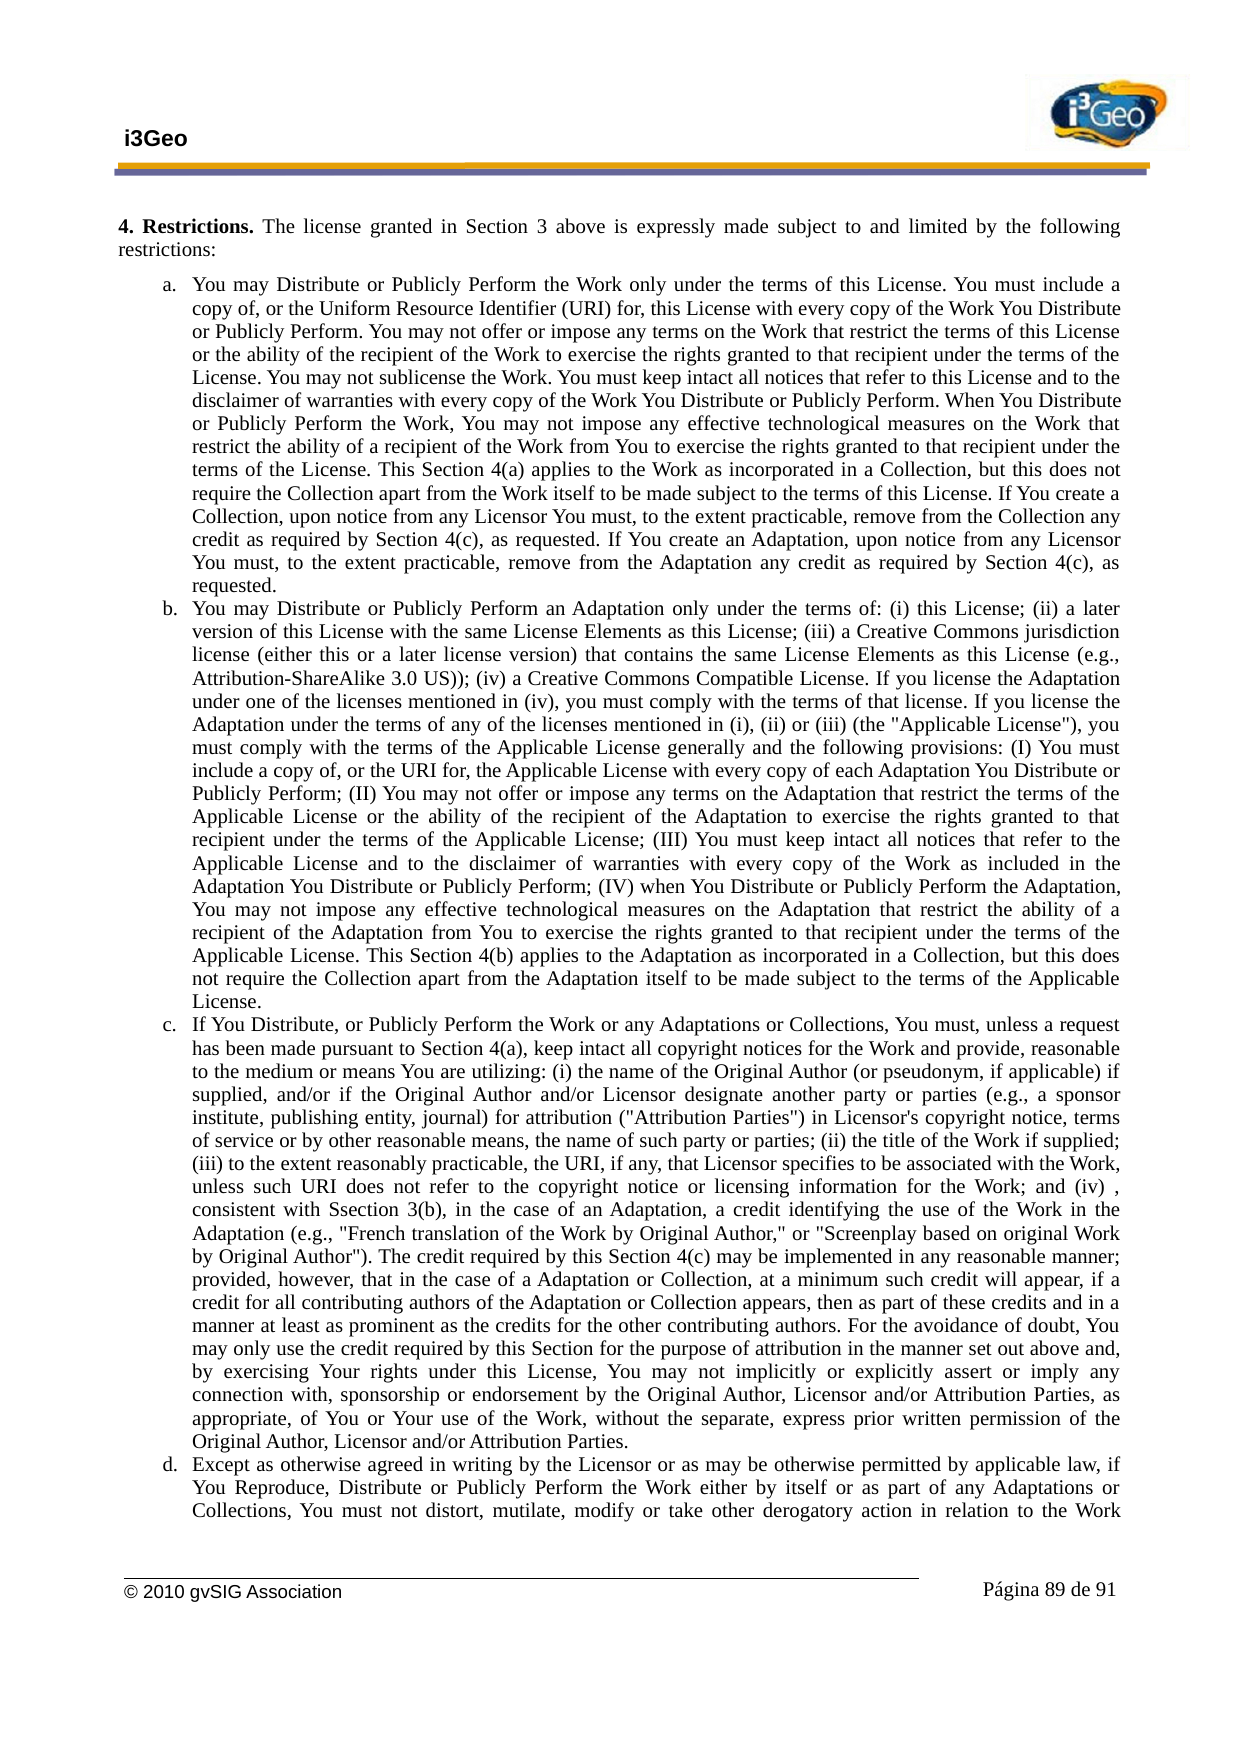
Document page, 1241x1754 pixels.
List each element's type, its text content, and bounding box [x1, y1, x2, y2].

list Except as otherwise agreed in writing by the Licensor or as may be otherwise permitted by applicable law, if You Reproduce, Distribute or Publicly Perform the Work either by itself or as part of any Adaptations or Collections, You must not distort, mutilate, modify or take other derogatory action in relation to the Work [162, 1453, 1122, 1522]
list You may Distribute or Publicly Perform the Work only under the terms of this License. You must include a copy of, or the Uniform Resource Identifier (URI) for, this License with every copy of the Work You Distribute or Publicly Perform. You may not offer or impose any terms on the Work that restrict the terms of this License or the ability of the recipient of the Work to exercise the rights granted to that recipient under the terms of the License. You may not sublicense the Work. You must keep intact all notices that refer to this License and to the disclaimer of warranties with every copy of the Work You Distribute or Publicly Perform. When You Distribute or Publicly Perform the Work, You may not impose any effective technological measures on the Work that restrict the ability of a recipient of the Work from You to exercise the rights granted to that recipient under the terms of the License. This Section 4(a) applies to the Work as incorporated in a Collection, but this does not require the Collection apart from the Work itself to be made subject to the terms of this License. If You create a Collection, upon notice from any Licensor You must, to the extent practicable, remove from the Collection any credit as required by Section 4(c), as requested. If You create an Adaptation, upon notice from any Licensor You must, to the extent practicable, remove from the Adaptation any credit as required by Section 4(c), as requested. [162, 273, 1122, 597]
list You may Distribute or Publicly Perform an Adaptation only under the terms of: (i) this License; (ii) a later version of this License with the same License Elements as this License; (iii) a Creative Commons jurisdiction license (either this or a later license version) that contains the same License Elements as this License (e.g., Attribution-ShareAlike 3.0 US)); (iv) a Creative Commons Compatible License. If you license the Adaptation under one of the licenses mentioned in (iv), you must comply with the terms of that license. If you license the Adaptation under the terms of any of the licenses mentioned in (i), (ii) or (iii) (the "Applicable License"), you must comply with the terms of the Applicable License generally and the following provisions: (I) You must include a copy of, or the URI for, the Applicable License with every copy of each Adaptation You Distribute or Publicly Perform; (II) You may not offer or impose any terms on the Adaptation that restrict the terms of the Applicable License or the ability of the recipient of the Adaptation to exercise the rights granted to that recipient under the terms of the Applicable License; (III) You must keep intact all notices that refer to the Applicable License and to the disclaimer of warranties with every copy of the Work as included in the Adaptation You Distribute or Publicly Perform; (IV) when You Distribute or Publicly Perform the Adaptation, You may not impose any effective technological measures on the Adaptation that restrict the ability of a recipient of the Adaptation from You to exercise the rights granted to that recipient under the terms of the Applicable License. This Section 4(b) applies to the Adaptation as incorporated in a Collection, but this does not require the Collection apart from the Adaptation itself to be made subject to the terms of the Applicable License. [162, 597, 1122, 1013]
text 4. Restrictions. The license granted in Section 3 above is expressly made subject to and limited by the following restrictions: [118, 214, 1122, 261]
list If You Distribute, or Publicly Perform the Work or any Adaptations or Collections, You must, unless a request has been made pursuant to Section 4(a), keep intact all copyright notices for the Work and provide, reasonable to the medium or means You are utilizing: (i) the name of the Original Author (or pseudonym, if applicable) if supplied, and/or if the Original Author and/or Licensor designate another party or parties (e.g., a sponsor institute, publishing entity, journal) for attribution ("Attribution Parties") in Licensor's copyright notice, terms of service or by other reasonable means, the name of such party or parties; (ii) the title of the Work if supplied; (iii) to the extent reasonably practicable, the URI, if any, that Licensor specifies to be associated with the Work, unless such URI does not refer to the copyright notice or licensing information for the Work; and (iv) , consistent with Ssection 3(b), in the case of an Adaptation, a credit identifying the use of the Work in the Adaptation (e.g., "French translation of the Work by Original Author," or "Screenplay based on original Work by Original Author"). The credit required by this Section 4(c) may be implemented in any reasonable manner; provided, however, that in the case of a Adaptation or Collection, at a minimum such credit will appear, if a credit for all contributing authors of the Adaptation or Collection appears, then as part of these credits and in a manner at least as prominent as the credits for the other contributing authors. For the avoidance of doubt, You may only use the credit required by this Section for the purpose of attribution in the manner set out above and, by exercising Your rights under this License, You may not implicitly or explicitly assert or imply any connection with, sponsorship or endorsement by the Original Author, Licensor and/or Attribution Parties, as appropriate, of You or Your use of the Work, without the separate, express prior written permission of the Original Author, Licensor and/or Attribution Parties. [162, 1013, 1122, 1453]
picture [1025, 74, 1191, 151]
